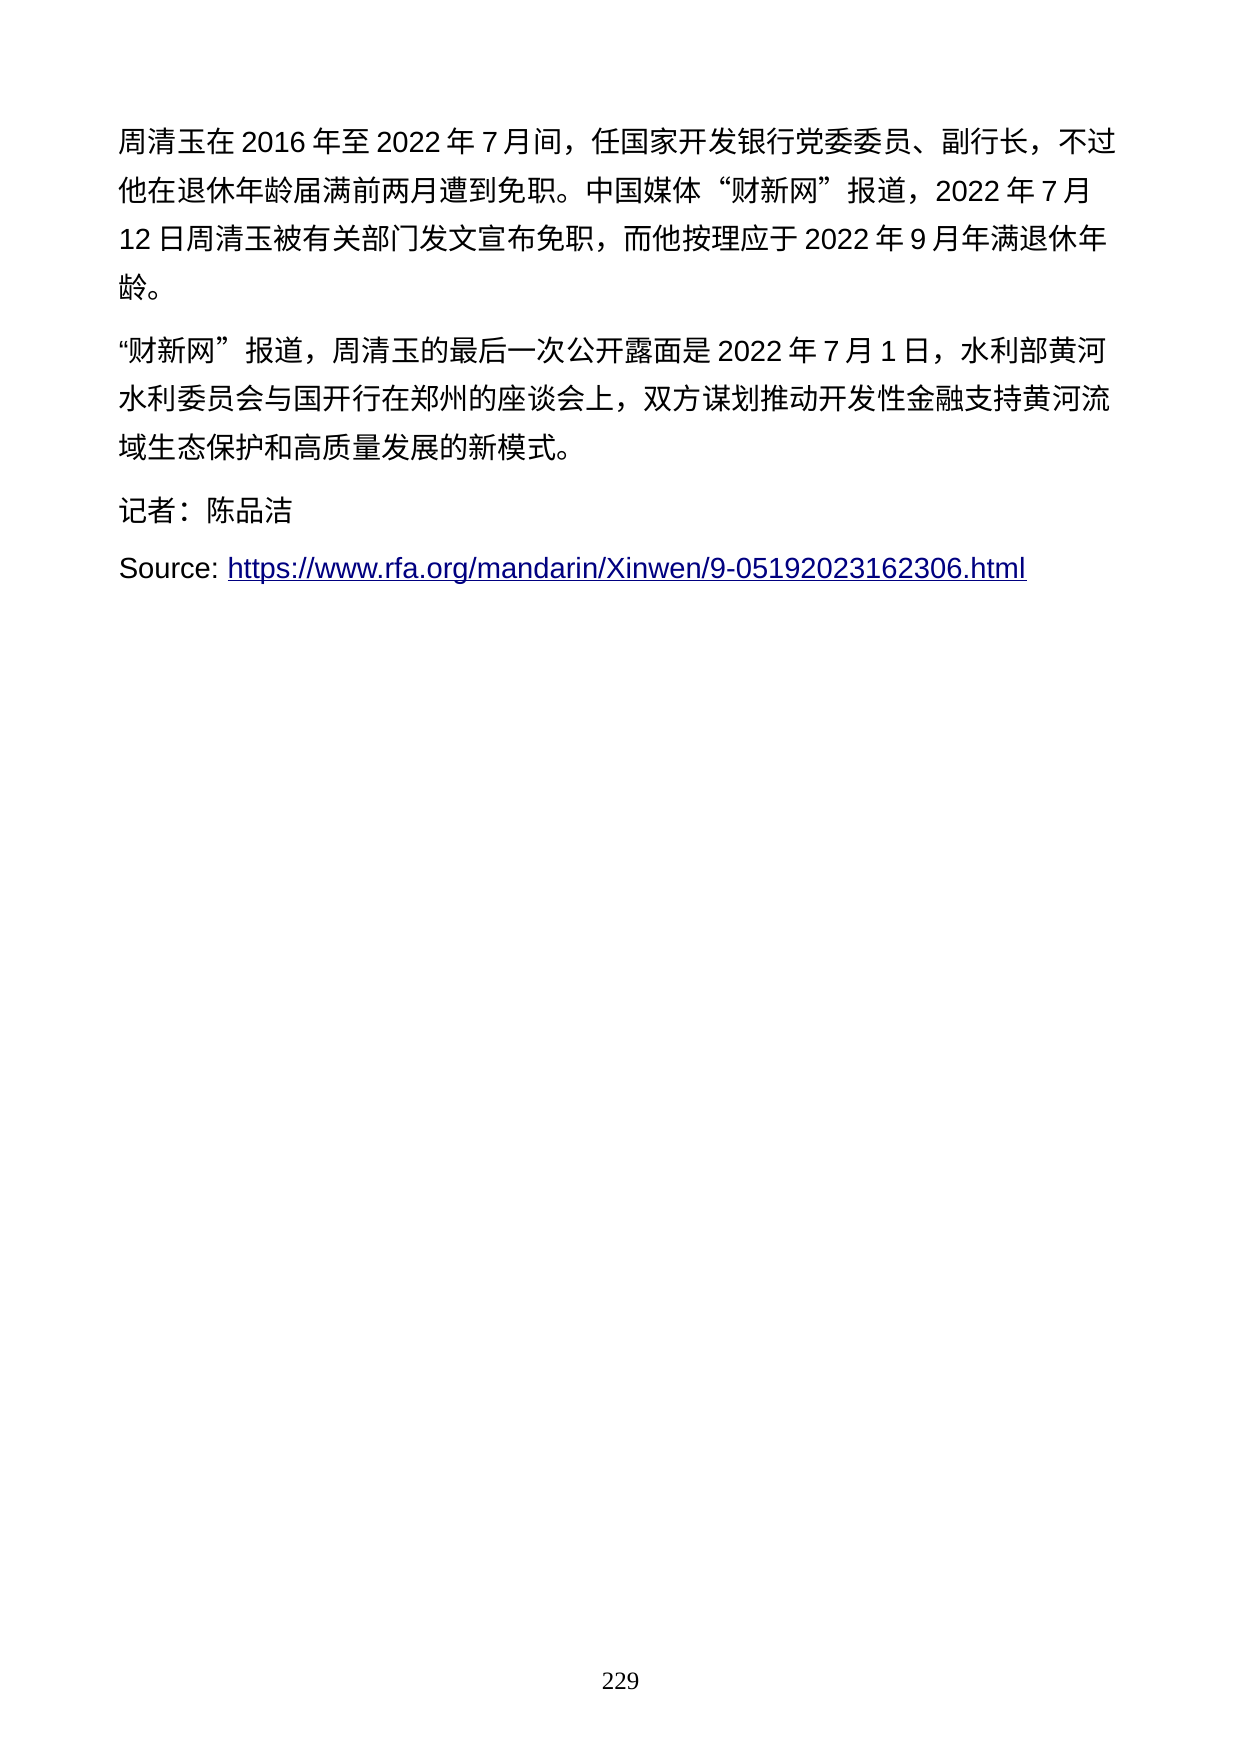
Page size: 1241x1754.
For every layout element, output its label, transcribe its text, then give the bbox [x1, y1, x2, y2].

text “财新网”报道，周清玉的最后一次公开露面是2022年7月1日，水利部黄河水利委员会与国开行在郑州的座谈会上，双方谋划推动开发性金融支持黄河流域生态保护和高质量发展的新模式。 [118, 327, 1122, 467]
text 周清玉在2016年至2022年7月间，任国家开发银行党委委员、副行长，不过他在退休年龄届满前两月遭到免职。中国媒体“财新网”报道，2022年7月12日周清玉被有关部门发文宣布免职，而他按理应于2022年9月年满退休年龄。 [118, 118, 1122, 306]
text Source: https://www.rfa.org/mandarin/Xinwen/9-05192023162306.html [118, 551, 1122, 584]
text 记者：陈品洁 [118, 487, 1122, 530]
